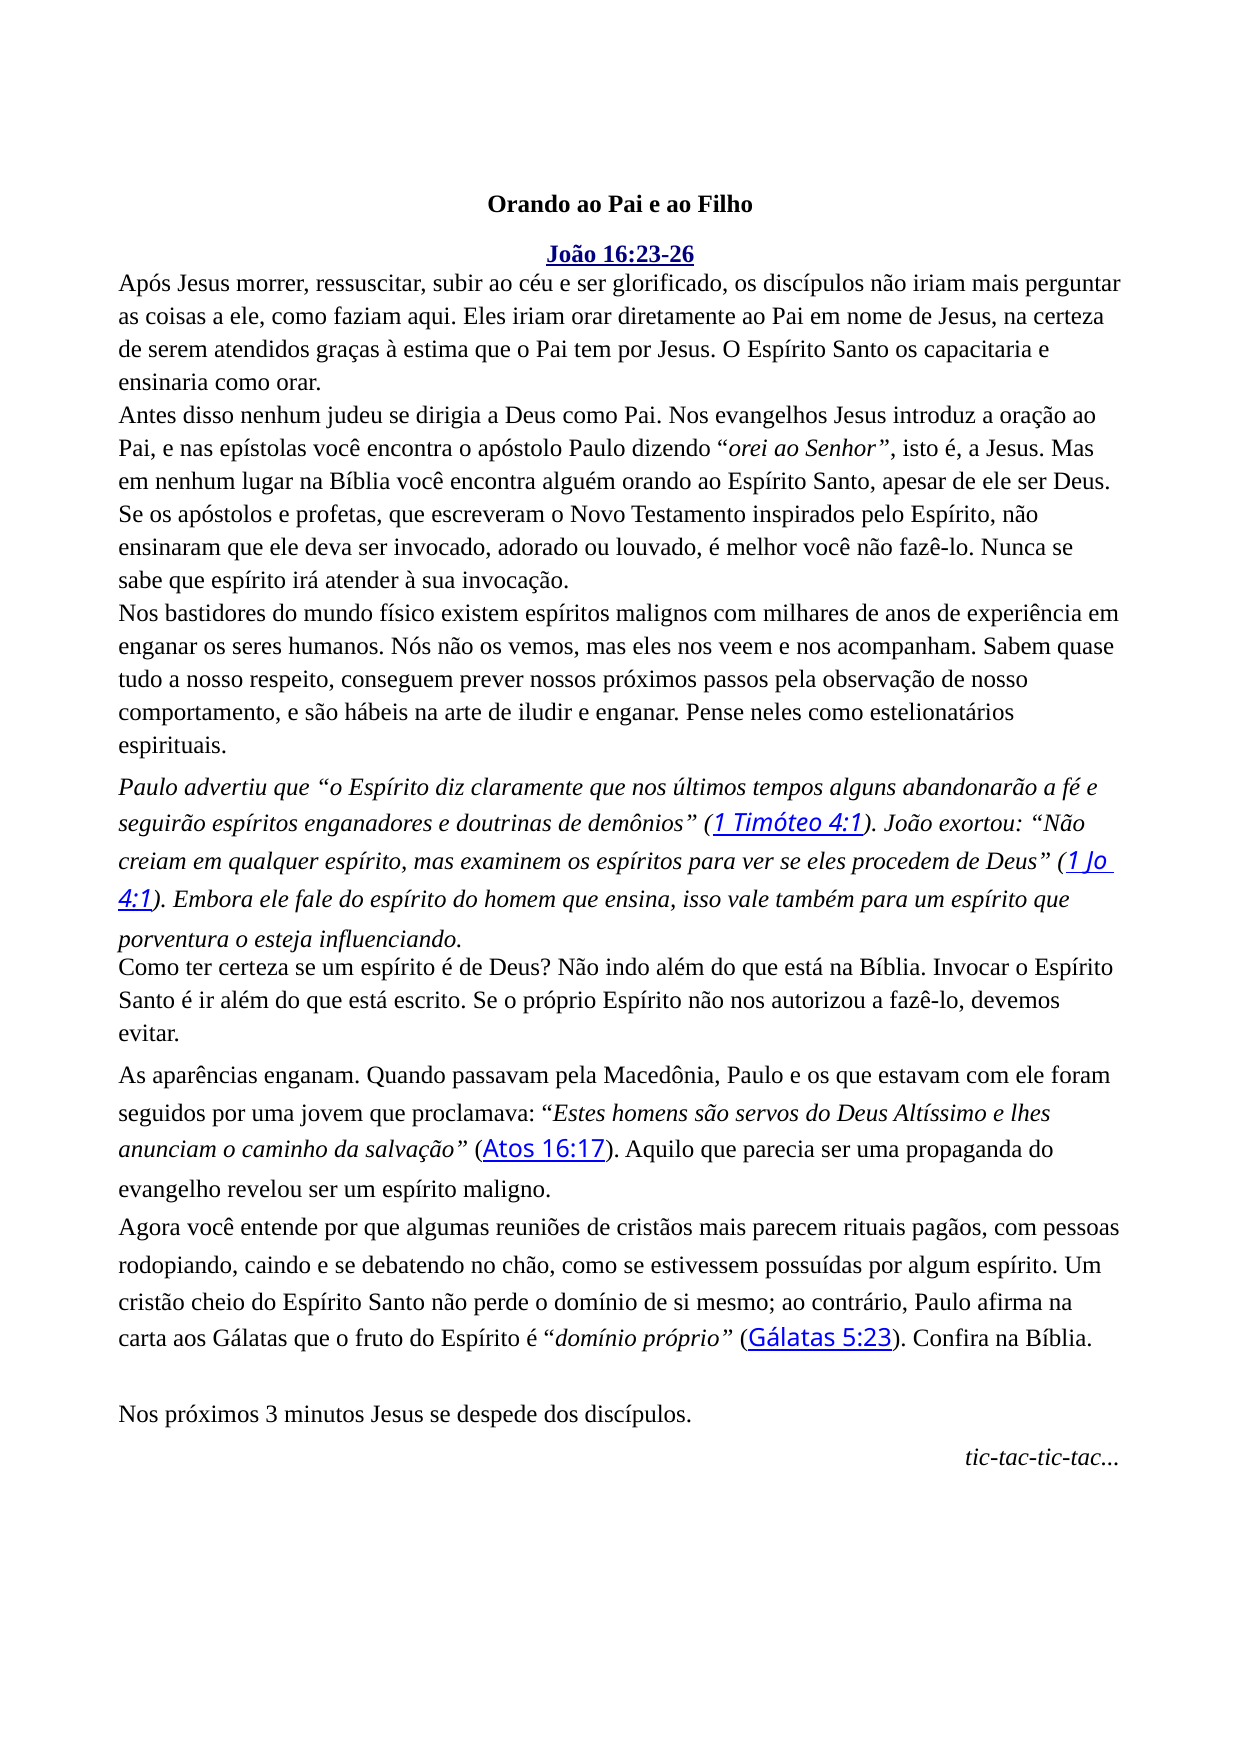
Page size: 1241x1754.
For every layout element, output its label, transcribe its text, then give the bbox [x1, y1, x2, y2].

text Antes disso nenhum judeu se dirigia a Deus como Pai. Nos evangelhos Jesus introduz a oração ao Pai, e nas epístolas você encontra o apóstolo Paulo dizendo “orei ao Senhor”, isto é, a Jesus. Mas em nenhum lugar na Bíblia você encontra alguém orando ao Espírito Santo, apesar de ele ser Deus. Se os apóstolos e profetas, que escreveram o Novo Testamento inspirados pelo Espírito, não ensinaram que ele deva ser invocado, adorado ou louvado, é melhor você não fazê-lo. Nunca se sabe que espírito irá atender à sua invocação. [118, 400, 1122, 594]
text Nos próximos 3 minutos Jesus se despede dos discípulos. [118, 1399, 1122, 1428]
text Agora você entende por que algumas reuniões de cristãos mais parecem rituais pagãos, com pessoas rodopiando, caindo e se debatendo no chão, como se estivessem possuídas por algum espírito. Um cristão cheio do Espírito Santo não perde o domínio de si mesmo; ao contrário, Paulo afirma na carta aos Gálatas que o fruto do Espírito é “domínio próprio” (Gálatas 5:23). Confira na Bíblia. [118, 1203, 1122, 1354]
text Após Jesus morrer, ressuscitar, subir ao céu e ser glorificado, os discípulos não iriam mais perguntar as coisas a ele, como faziam aqui. Eles iriam orar diretamente ao Pai em nome de Jesus, na certeza de serem atendidos graças à estima que o Pai tem por Jesus. O Espírito Santo os capacitaria e ensinaria como orar. [118, 268, 1122, 396]
text As aparências enganam. Quando passavam pela Macedônia, Paulo e os que estavam com ele foram seguidos por uma jovem que proclamava: “Estes homens são servos do Deus Altíssimo e lhes anunciam o caminho da salvação” (Atos 16:17). Aquilo que parecia ser uma propaganda do evangelho revelou ser um espírito maligno. [118, 1052, 1122, 1203]
text tic-tac-tic-tac... [118, 1432, 1122, 1470]
text Nos bastidores do mundo físico existem espíritos malignos com milhares de anos de experiência em enganar os seres humanos. Nós não os vemos, mas eles nos veem e nos acompanham. Sabem quase tudo a nosso respeito, conseguem prever nossos próximos passos pela observação de nosso comportamento, e são hábeis na arte de iludir e enganar. Pense neles como estelionatários espirituais. [118, 598, 1122, 759]
text João 16:23-26 [118, 230, 1122, 268]
text Como ter certeza se um espírito é de Deus? Não indo além do que está na Bíblia. Invocar o Espírito Santo é ir além do que está escrito. Se o próprio Espírito não nos autorizou a fazê-lo, devemos evitar. [118, 952, 1122, 1047]
text Paulo advertiu que “o Espírito diz claramente que nos últimos tempos alguns abandonarão a fé e seguirão espíritos enganadores e doutrinas de demônios” (1 Timóteo 4:1). João exortou: “Não creiam em qualquer espírito, mas examinem os espíritos para ver se eles procedem de Deus” (1 Jo 4:1). Embora ele fale do espírito do homem que ensina, isso vale também para um espírito que porventura o esteja influenciando. [118, 763, 1122, 952]
text Orando ao Pai e ao Filho [118, 143, 1122, 218]
